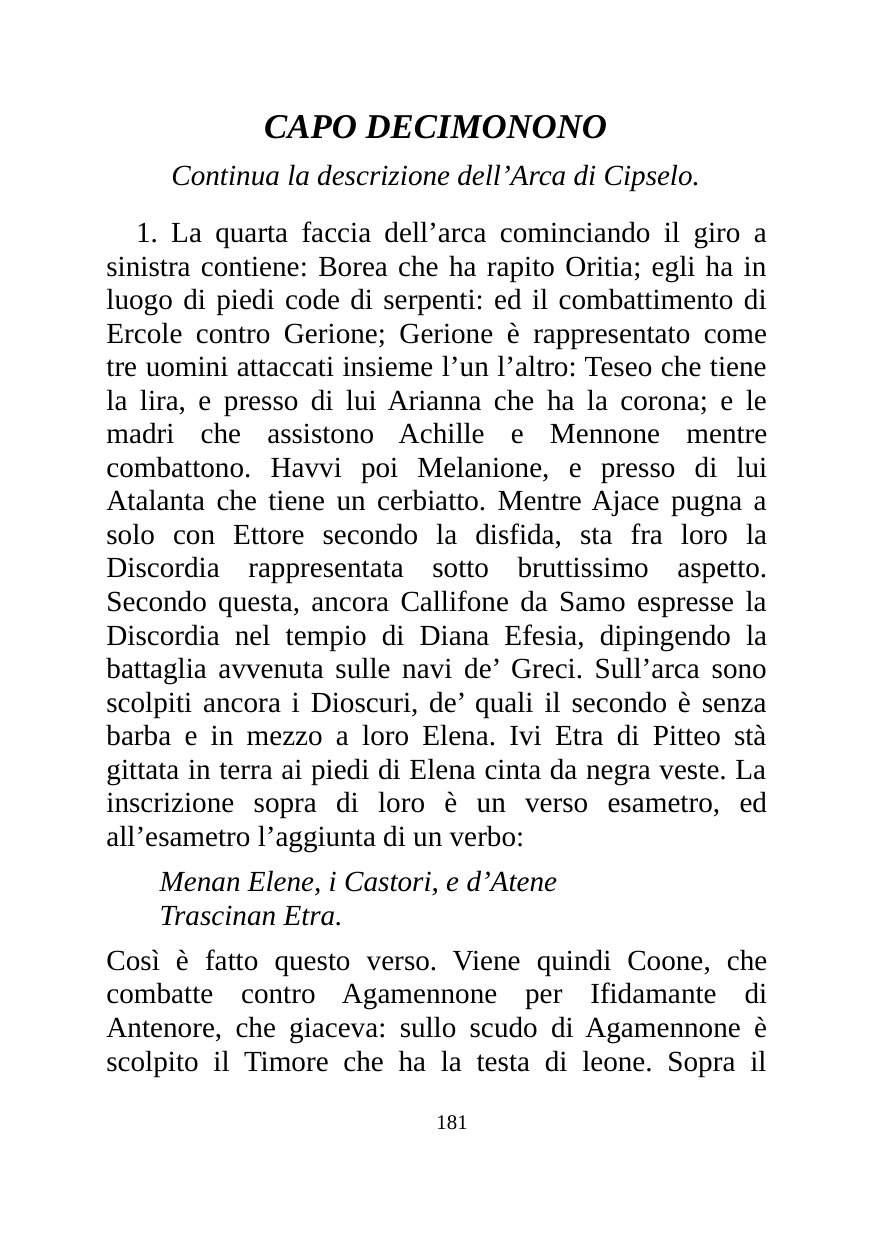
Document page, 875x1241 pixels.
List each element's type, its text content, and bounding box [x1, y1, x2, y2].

text Menan Elene, i Castori, e d’Atene Trascinan Etra. [159, 864, 768, 931]
subtitle CAPO DECIMONONO [106, 106, 768, 146]
text Così è fatto questo verso. Viene quindi Coone, che combatte contro Agamennone per Ifidamante di Antenore, che giaceva: sullo scudo di Agamennone è scolpito il Timore che ha la testa di leone. Sopra il [106, 943, 768, 1077]
text Continua la descrizione dell’Arca di Cipselo. [106, 158, 768, 192]
text 1. La quarta faccia dell’arca cominciando il giro a sinistra contiene: Borea che ha rapito Oritia; egli ha in luogo di piedi code di serpenti: ed il combattimento di Ercole contro Gerione; Gerione è rappresentato come tre uomini attaccati insieme l’un l’altro: Teseo che tiene la lira, e presso di lui Arianna che ha la corona; e le madri che assistono Achille e Mennone mentre combattono. Havvi poi Melanione, e presso di lui Atalanta che tiene un cerbiatto. Mentre Ajace pugna a solo con Ettore secondo la disfida, sta fra loro la Discordia rappresentata sotto bruttissimo aspetto. Secondo questa, ancora Callifone da Samo espresse la Discordia nel tempio di Diana Efesia, dipingendo la battaglia avvenuta sulle navi de’ Greci. Sull’arca sono scolpiti ancora i Dioscuri, de’ quali il secondo è senza barba e in mezzo a loro Elena. Ivi Etra di Pitteo stà gittata in terra ai piedi di Elena cinta da negra veste. La inscrizione sopra di loro è un verso esametro, ed all’esametro l’aggiunta di un verbo: [106, 215, 768, 852]
